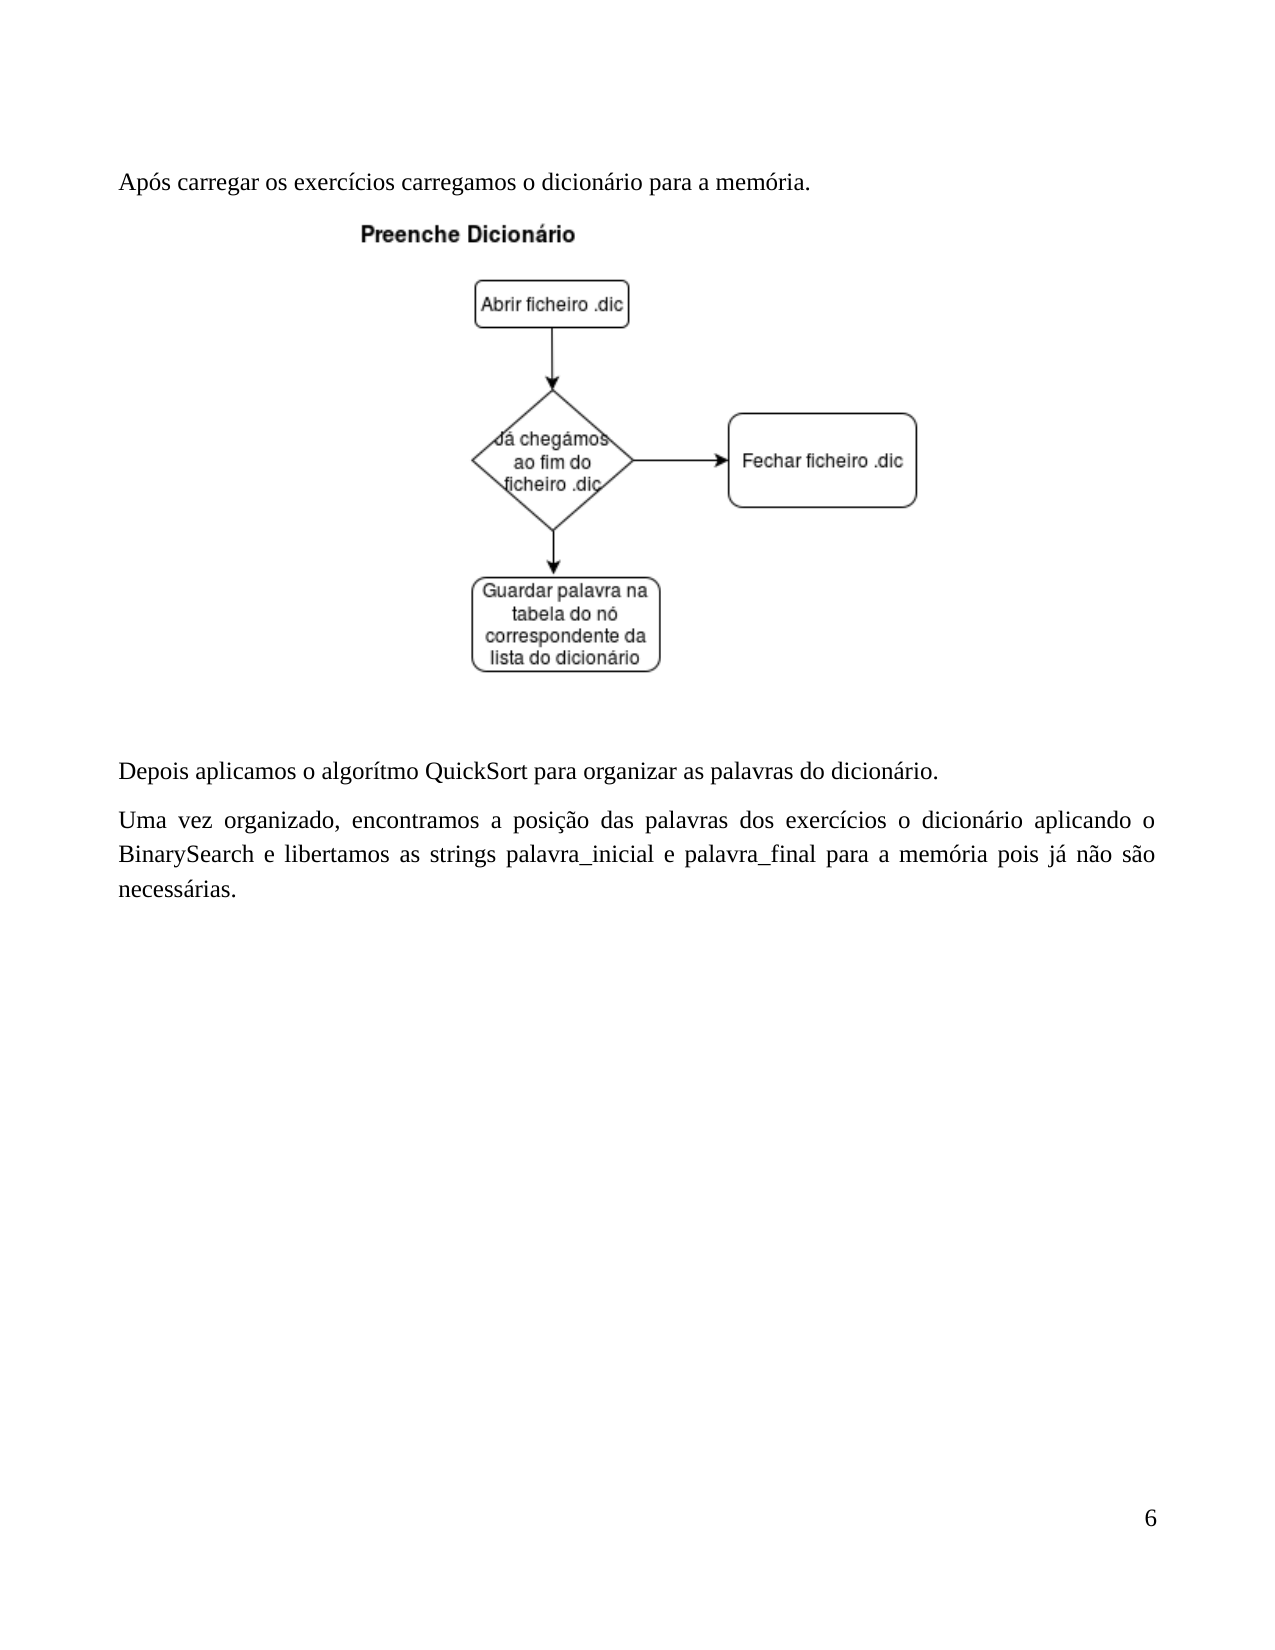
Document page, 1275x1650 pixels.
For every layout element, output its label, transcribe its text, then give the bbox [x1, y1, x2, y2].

text Após carregar os exercícios carregamos o dicionário para a memória. [118, 167, 1157, 196]
text Depois aplicamos o algorítmo QuickSort para organizar as palavras do dicionário. [118, 756, 1157, 785]
text Uma vez organizado, encontramos a posição das palavras dos exercícios o dicionário aplicando o BinarySearch e libertamos as strings palavra_inicial e palavra_final para a memória pois já não são necessárias. [118, 805, 1157, 903]
